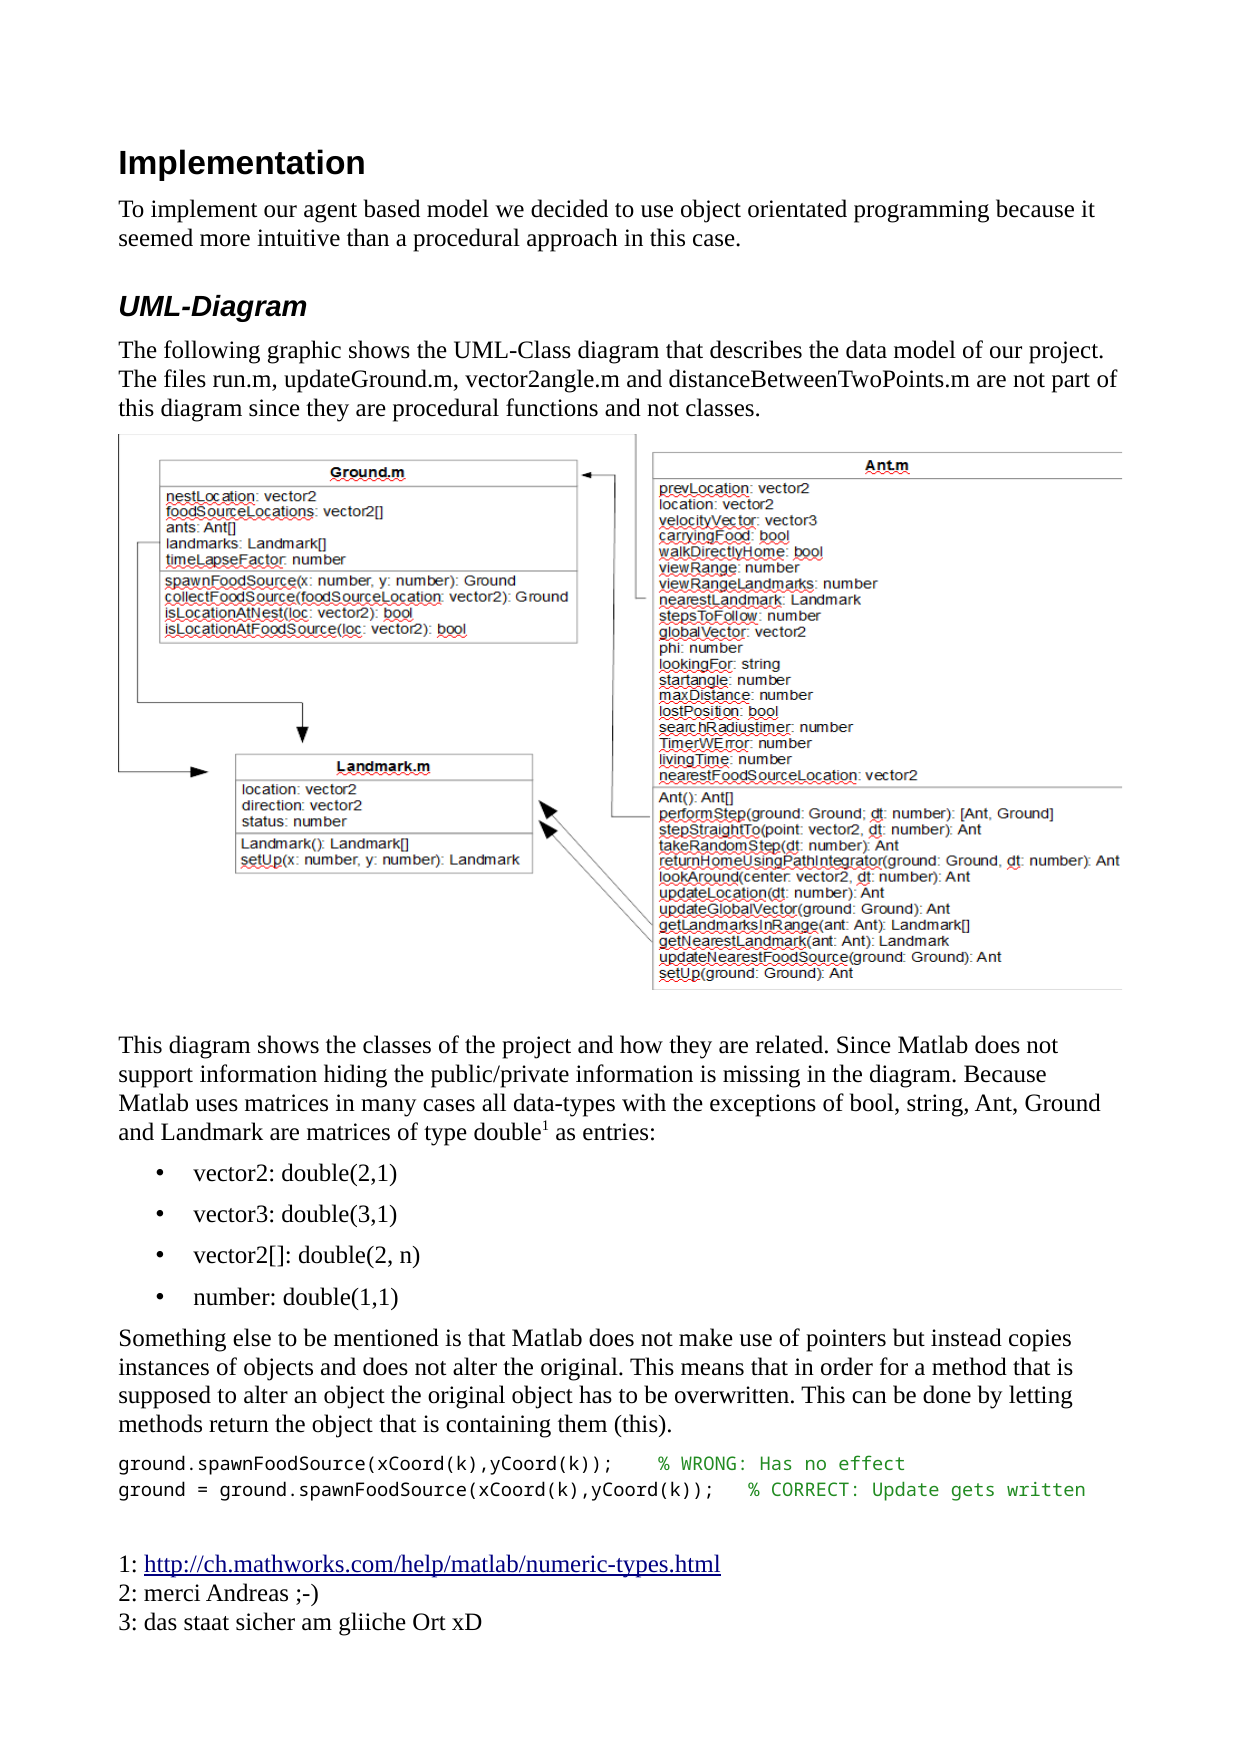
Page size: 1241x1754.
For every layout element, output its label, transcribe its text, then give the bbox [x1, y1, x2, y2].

text ground.spawnFoodSource(xCoord(k),yCoord(k)); % WRONG: Has no effect [118, 1450, 1122, 1476]
list number: double(1,1) [156, 1282, 1122, 1310]
subtitle Implementation [118, 143, 1122, 182]
picture [118, 434, 1123, 990]
list vector2[]: double(2, n) [156, 1240, 1122, 1269]
list vector2: double(2,1) [156, 1158, 1122, 1187]
text To implement our agent based model we decided to use object orientated programming because it seemed more intuitive than a procedural approach in this case. [118, 194, 1122, 252]
text Something else to be mentioned is that Matlab does not make use of pointers but instead copies instances of objects and does not alter the original. This means that in order for a method that is supposed to alter an object the original object has to be overwritten. This can be done by letting methods return the object that is containing them (this). [118, 1323, 1122, 1438]
list vector3: double(3,1) [156, 1199, 1122, 1228]
subtitle UML-Diagram [118, 289, 1122, 323]
text The following graphic shows the UML-Class diagram that describes the data model of our project. The files run.m, updateGround.m, vector2angle.m and distanceBetweenTwoPoints.m are not part of this diagram since they are procedural functions and not classes. [118, 335, 1122, 422]
text This diagram shows the classes of the project and how they are related. Since Matlab does not support information hiding the public/private information is missing in the diagram. Because Matlab uses matrices in many cases all data-types with the exceptions of bool, string, Ant, Ground and Landmark are matrices of type double1 as entries: [118, 1030, 1122, 1145]
text ground = ground.spawnFoodSource(xCoord(k),yCoord(k)); % CORRECT: Update gets written [118, 1476, 1122, 1501]
